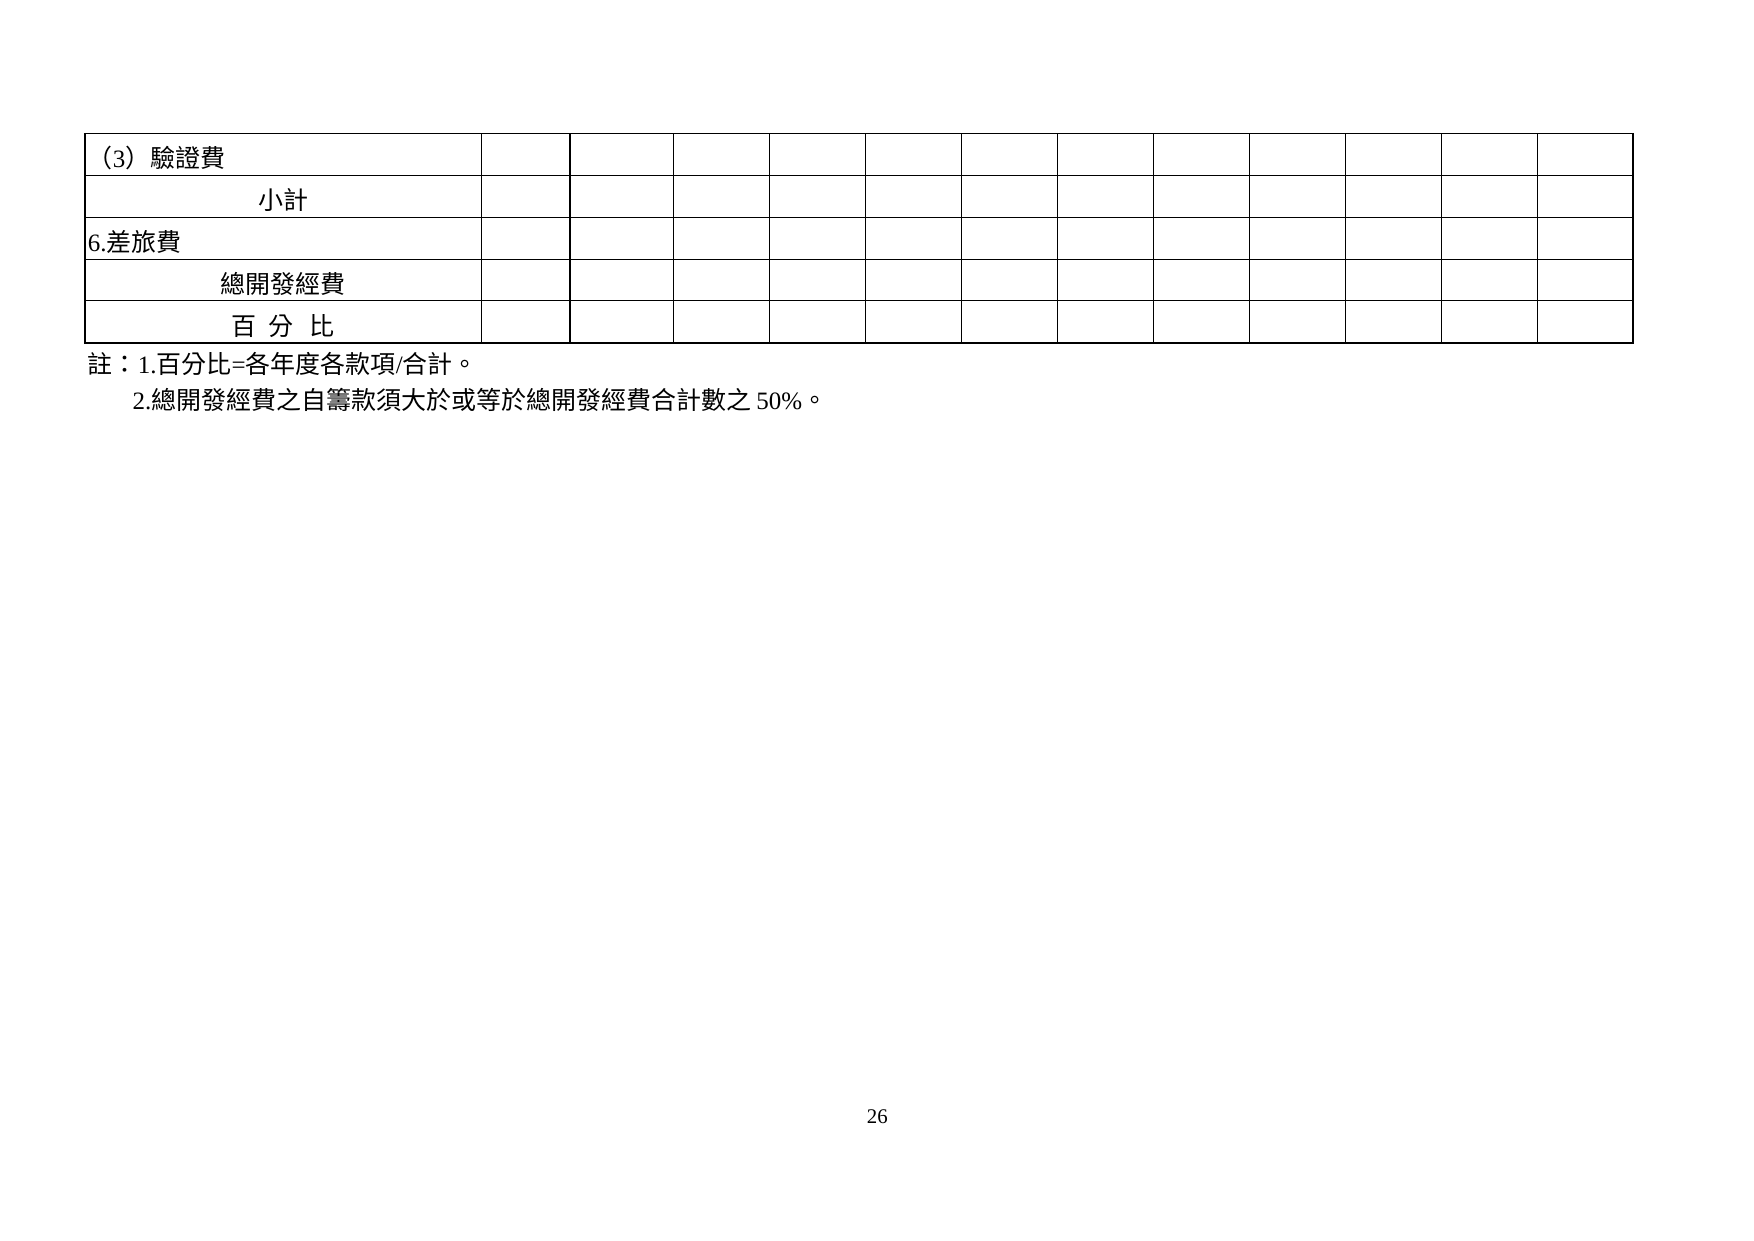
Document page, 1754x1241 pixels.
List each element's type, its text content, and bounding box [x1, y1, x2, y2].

table_cell [1538, 301, 1632, 342]
table_cell [925, 344, 1028, 381]
table_cell [1538, 176, 1632, 217]
table_cell [1250, 134, 1345, 175]
table_cell [1154, 301, 1249, 342]
table_cell [674, 218, 769, 258]
table_cell [1250, 260, 1345, 300]
table_cell [1250, 176, 1345, 217]
table_cell [866, 260, 961, 300]
table_cell [1442, 301, 1537, 342]
table_cell [674, 134, 769, 175]
table_cell [770, 176, 865, 217]
table_cell [1346, 260, 1441, 300]
table_cell [482, 301, 569, 342]
table_cell [1175, 381, 1264, 418]
table_cell [1264, 344, 1338, 381]
table_cell 註：1.百分比=各年度各款項/合計。 [85, 344, 481, 381]
table_cell [770, 301, 865, 342]
table_cell [962, 218, 1057, 258]
table_cell [866, 134, 961, 175]
table_cell [1442, 260, 1537, 300]
table_cell [770, 218, 865, 258]
table_cell [1058, 218, 1153, 258]
table_cell [1175, 344, 1264, 381]
table_cell [1058, 134, 1153, 175]
table_cell [770, 134, 865, 175]
table_cell [570, 344, 673, 381]
table_cell 百 分 比 [86, 301, 481, 342]
table_cell [1346, 134, 1441, 175]
table_cell [925, 381, 1028, 418]
table_cell [806, 344, 925, 381]
table_cell [1538, 260, 1632, 300]
table_cell [571, 301, 673, 342]
table_cell [1346, 176, 1441, 217]
table_cell [1538, 218, 1632, 258]
table_cell [674, 260, 769, 300]
table_cell [1346, 301, 1441, 342]
table_cell [673, 344, 806, 381]
table_cell [1058, 260, 1153, 300]
table_cell [481, 344, 570, 381]
table_cell 小計 [86, 176, 481, 217]
table_cell [1154, 176, 1249, 217]
table_cell [1102, 381, 1175, 418]
table_cell [571, 176, 673, 217]
table_cell [482, 134, 569, 175]
table_cell [962, 260, 1057, 300]
table_cell [1338, 381, 1412, 418]
table_cell [1058, 176, 1153, 217]
table_cell [1058, 301, 1153, 342]
table_cell [1515, 381, 1633, 418]
table_cell [866, 176, 961, 217]
table_cell [571, 260, 673, 300]
table_cell （3）驗證費 [86, 134, 481, 175]
table_cell [674, 301, 769, 342]
table_cell [1538, 134, 1632, 175]
table_cell [1154, 218, 1249, 258]
table_cell [1154, 134, 1249, 175]
table_cell [571, 218, 673, 258]
table_cell [1515, 344, 1633, 381]
table_cell [1338, 344, 1412, 381]
table_cell [1412, 381, 1515, 418]
table_cell [1442, 218, 1537, 258]
table_cell 6.差旅費 [86, 218, 481, 258]
table_cell [1346, 218, 1441, 258]
table_cell [1264, 381, 1338, 418]
table_cell [962, 301, 1057, 342]
table_cell [571, 134, 673, 175]
table_cell [482, 176, 569, 217]
table_cell [962, 134, 1057, 175]
table_cell [1028, 381, 1102, 418]
table_cell [962, 176, 1057, 217]
table_cell [866, 218, 961, 258]
table_cell [1412, 344, 1515, 381]
table_cell [1154, 260, 1249, 300]
table_cell [770, 260, 865, 300]
table_cell [674, 176, 769, 217]
table_cell [482, 218, 569, 258]
table_cell 2.總開發經費之自籌款須大於或等於總開發經費合計數之50%。 [85, 381, 925, 418]
table_cell [482, 260, 569, 300]
table_cell [1250, 301, 1345, 342]
table_cell [1442, 134, 1537, 175]
table_cell [866, 301, 961, 342]
table_cell [1028, 344, 1102, 381]
table_cell [1250, 218, 1345, 258]
table_cell [1442, 176, 1537, 217]
table_cell 總開發經費 [86, 260, 481, 300]
table_cell [1102, 344, 1175, 381]
